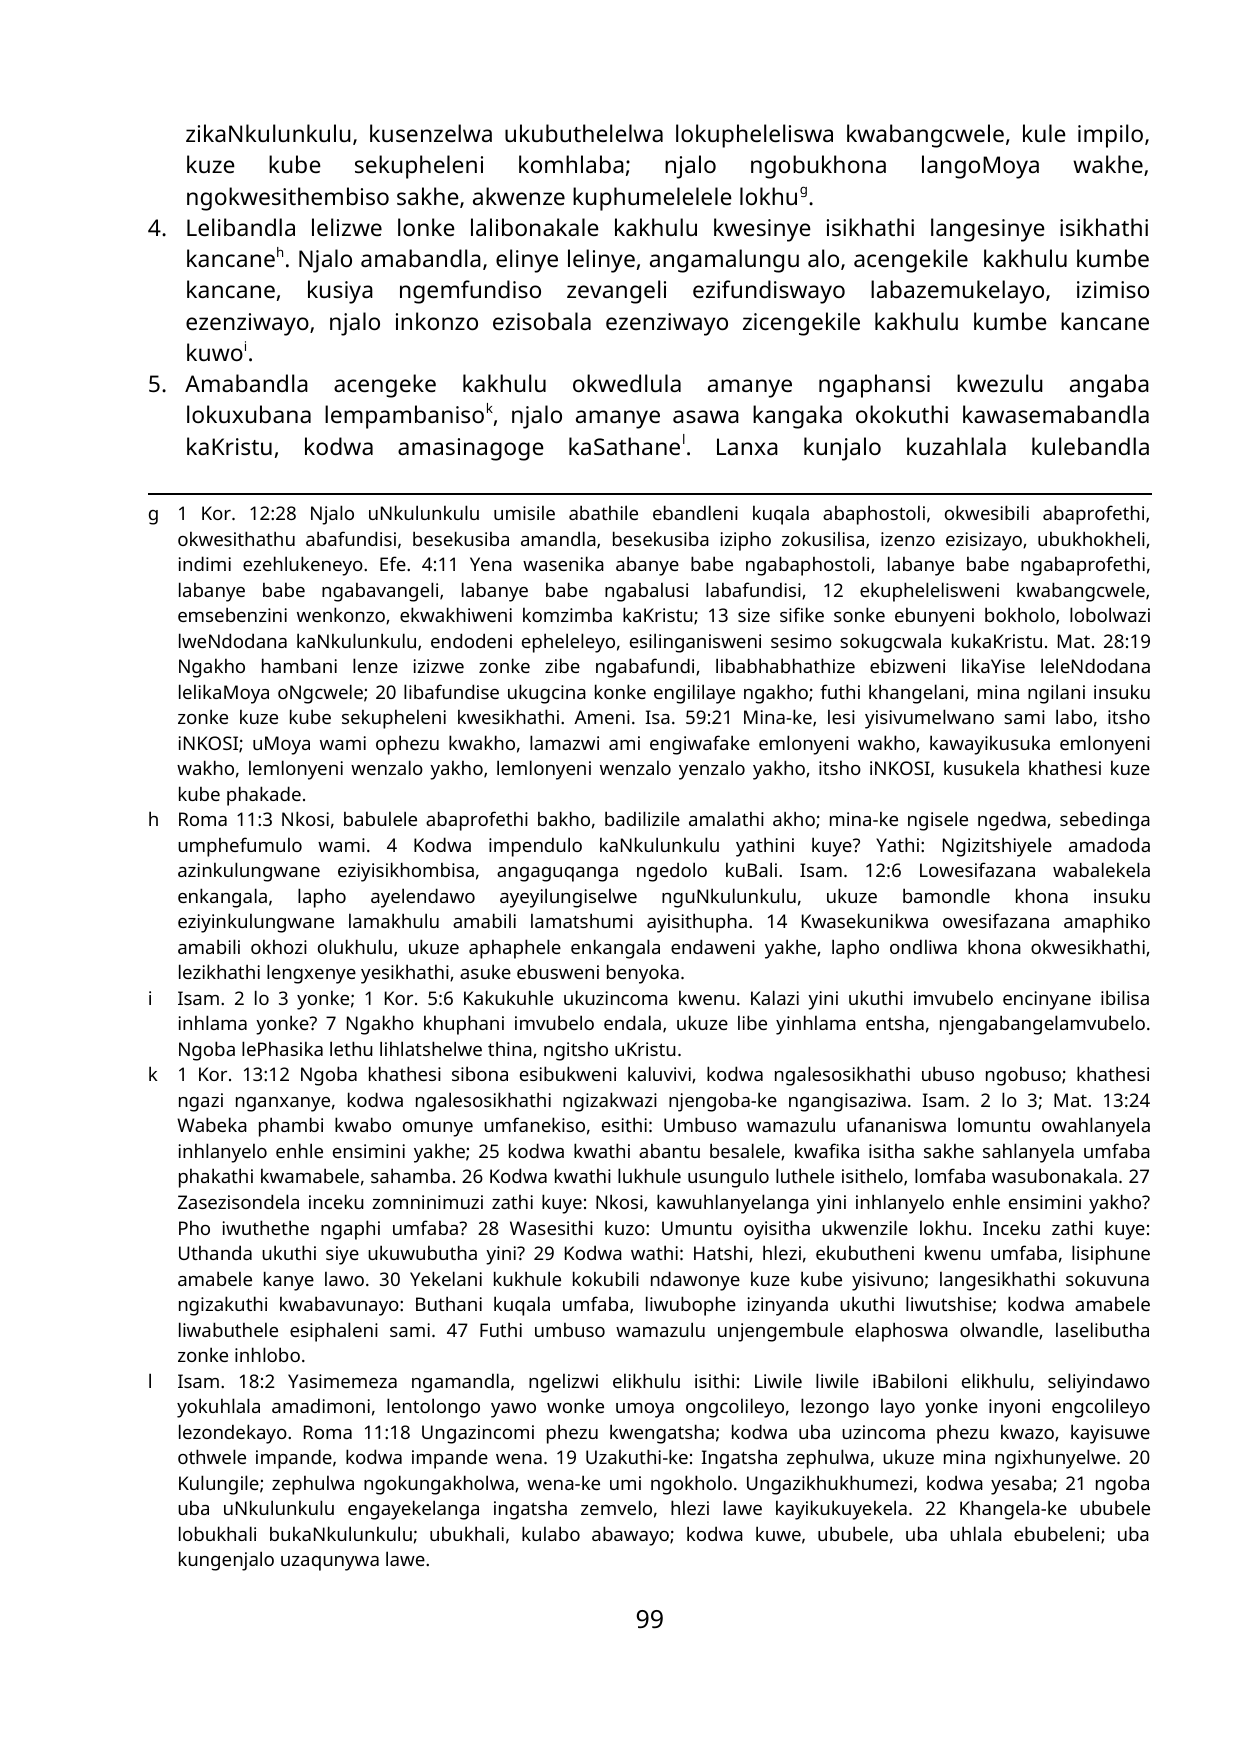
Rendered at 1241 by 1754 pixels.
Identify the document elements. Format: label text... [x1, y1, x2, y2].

list Isam. 18:2 Yasimemeza ngamandla, ngelizwi elikhulu isithi: Liwile liwile iBabiloni elikhulu, seliyindawo yokuhlala amadimoni, lentolongo yawo wonke umoya ongcolileyo, lezongo layo yonke inyoni engcolileyo lezondekayo. Roma 11:18 Ungazincomi phezu kwengatsha; kodwa uba uzincoma phezu kwazo, kayisuwe othwele impande, kodwa impande wena. 19 Uzakuthi-ke: Ingatsha zephulwa, ukuze mina ngixhunyelwe. 20 Kulungile; zephulwa ngokungakholwa, wena-ke umi ngokholo. Ungazikhukhumezi, kodwa yesaba; 21 ngoba uba uNkulunkulu engayekelanga ingatsha zemvelo, hlezi lawe kayikukuyekela. 22 Khangela-ke ububele lobukhali bukaNkulunkulu; ubukhali, kulabo abawayo; kodwa kuwe, ububele, uba uhlala ebubeleni; uba kungenjalo uzaqunywa lawe. [148, 1368, 1152, 1572]
list Roma 11:3 Nkosi, babulele abaprofethi bakho, badilizile amalathi akho; mina-ke ngisele ngedwa, sebedinga umphefumulo wami. 4 Kodwa impendulo kaNkulunkulu yathini kuye? Yathi: Ngizitshiyele amadoda azinkulungwane eziyisikhombisa, angaguqanga ngedolo kuBali. Isam. 12:6 Lowesifazana wabalekela enkangala, lapho ayelendawo ayeyilungiselwe nguNkulunkulu, ukuze bamondle khona insuku eziyinkulungwane lamakhulu amabili lamatshumi ayisithupha. 14 Kwasekunikwa owesifazana amaphiko amabili okhozi olukhulu, ukuze aphaphele enkangala endaweni yakhe, lapho ondliwa khona okwesikhathi, lezikhathi lengxenye yesikhathi, asuke ebusweni benyoka. [148, 807, 1152, 985]
list 1 Kor. 13:12 Ngoba khathesi sibona esibukweni kaluvivi, kodwa ngalesosikhathi ubuso ngobuso; khathesi ngazi nganxanye, kodwa ngalesosikhathi ngizakwazi njengoba-ke ngangisaziwa. Isam. 2 lo 3; Mat. 13:24 Wabeka phambi kwabo omunye umfanekiso, esithi: Umbuso wamazulu ufananiswa lomuntu owahlanyela inhlanyelo enhle ensimini yakhe; 25 kodwa kwathi abantu besalele, kwafika isitha sakhe sahlanyela umfaba phakathi kwamabele, sahamba. 26 Kodwa kwathi lukhule usungulo luthele isithelo, lomfaba wasubonakala. 27 Zasezisondela inceku zomninimuzi zathi kuye: Nkosi, kawuhlanyelanga yini inhlanyelo enhle ensimini yakho? Pho iwuthethe ngaphi umfaba? 28 Wasesithi kuzo: Umuntu oyisitha ukwenzile lokhu. Inceku zathi kuye: Uthanda ukuthi siye ukuwubutha yini? 29 Kodwa wathi: Hatshi, hlezi, ekubutheni kwenu umfaba, lisiphune amabele kanye lawo. 30 Yekelani kukhule kokubili ndawonye kuze kube yisivuno; langesikhathi sokuvuna ngizakuthi kwabavunayo: Buthani kuqala umfaba, liwubophe izinyanda ukuthi liwutshise; kodwa amabele liwabuthele esiphaleni sami. 47 Futhi umbuso wamazulu unjengembule elaphoswa olwandle, laselibutha zonke inhlobo. [148, 1062, 1152, 1368]
list 1 Kor. 12:28 Njalo uNkulunkulu umisile abathile ebandleni kuqala abaphostoli, okwesibili abaprofethi, okwesithathu abafundisi, besekusiba amandla, besekusiba izipho zokusilisa, izenzo ezisizayo, ubukhokheli, indimi ezehlukeneyo. Efe. 4:11 Yena wasenika abanye babe ngabaphostoli, labanye babe ngabaprofethi, labanye babe ngabavangeli, labanye babe ngabalusi labafundisi, 12 ekuphelelisweni kwabangcwele, emsebenzini wenkonzo, ekwakhiweni komzimba kaKristu; 13 size sifike sonke ebunyeni bokholo, lobolwazi lweNdodana kaNkulunkulu, endodeni epheleleyo, esilinganisweni sesimo sokugcwala kukaKristu. Mat. 28:19 Ngakho hambani lenze izizwe zonke zibe ngabafundi, libabhabhathize ebizweni likaYise leleNdodana lelikaMoya oNgcwele; 20 libafundise ukugcina konke engililaye ngakho; futhi khangelani, mina ngilani insuku zonke kuze kube sekupheleni kwesikhathi. Ameni. Isa. 59:21 Mina-ke, lesi yisivumelwano sami labo, itsho iNKOSI; uMoya wami ophezu kwakho, lamazwi ami engiwafake emlonyeni wakho, kawayikusuka emlonyeni wakho, lemlonyeni wenzalo yakho, lemlonyeni wenzalo yenzalo yakho, itsho iNKOSI, kusukela khathesi kuze kube phakade. [148, 500, 1152, 807]
list Isam. 2 lo 3 yonke; 1 Kor. 5:6 Kakukuhle ukuzincoma kwenu. Kalazi yini ukuthi imvubelo encinyane ibilisa inhlama yonke? 7 Ngakho khuphani imvubelo endala, ukuze libe yinhlama entsha, njengabangelamvubelo. Ngoba lePhasika lethu lihlatshelwe thina, ngitsho uKristu. [148, 985, 1152, 1062]
list zikaNkulunkulu, kusenzelwa ukubuthelelwa lokupheleliswa kwabangcwele, kule impilo, kuze kube sekupheleni komhlaba; njalo ngobukhona langoMoya wakhe, ngokwesithembiso sakhe, akwenze kuphumelelele lokhu. [148, 118, 1152, 212]
list Amabandla acengeke kakhulu okwedlula amanye ngaphansi kwezulu angaba lokuxubana lempambaniso, njalo amanye asawa kangaka okokuthi kawasemabandla kaKristu, kodwa amasinagoge kaSathane. Lanxa kunjalo kuzahlala kulebandla [148, 368, 1152, 462]
list Lelibandla lelizwe lonke lalibonakale kakhulu kwesinye isikhathi langesinye isikhathi kancane. Njalo amabandla, elinye lelinye, angamalungu alo, acengekile kakhulu kumbe kancane, kusiya ngemfundiso zevangeli ezifundiswayo labazemukelayo, izimiso ezenziwayo, njalo inkonzo ezisobala ezenziwayo zicengekile kakhulu kumbe kancane kuwo. [148, 212, 1152, 368]
